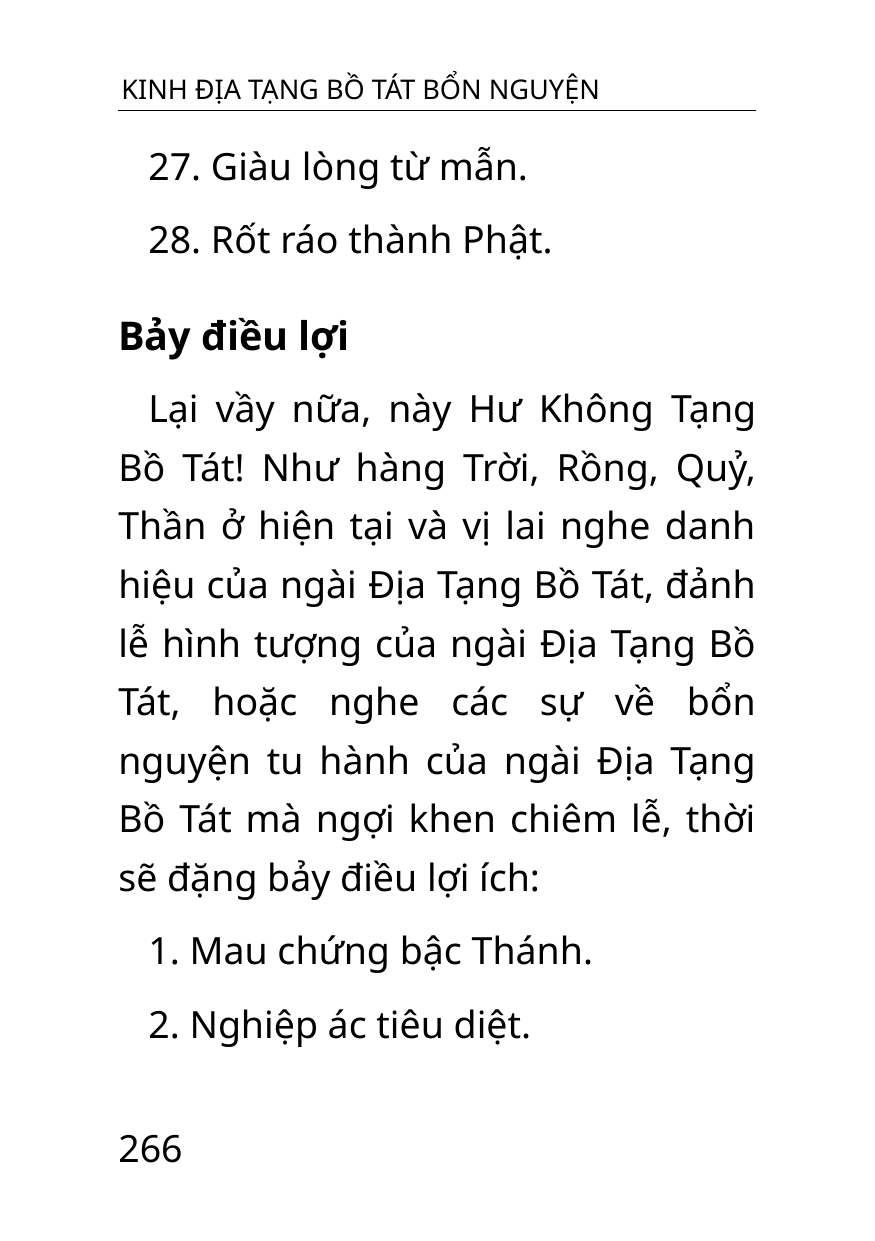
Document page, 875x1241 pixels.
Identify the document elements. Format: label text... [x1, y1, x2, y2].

text 27. Giàu lòng từ mẫn. [118, 141, 756, 192]
text Lại vầy nữa, này Hư Không Tạng Bồ Tát! Như hàng Trời, Rồng, Quỷ, Thần ở hiện tại và vị lai nghe danh hiệu của ngài Địa Tạng Bồ Tát, đảnh lễ hình tượng của ngài Địa Tạng Bồ Tát, hoặc nghe các sự về bổn nguyện tu hành của ngài Địa Tạng Bồ Tát mà ngợi khen chiêm lễ, thời sẽ đặng bảy điều lợi ích: [118, 382, 756, 902]
subtitle Bảy điều lợi [118, 308, 756, 362]
text 2. Nghiệp ác tiêu diệt. [118, 998, 756, 1049]
text 1. Mau chứng bậc Thánh. [118, 925, 756, 976]
text 28. Rốt ráo thành Phật. [118, 214, 756, 265]
